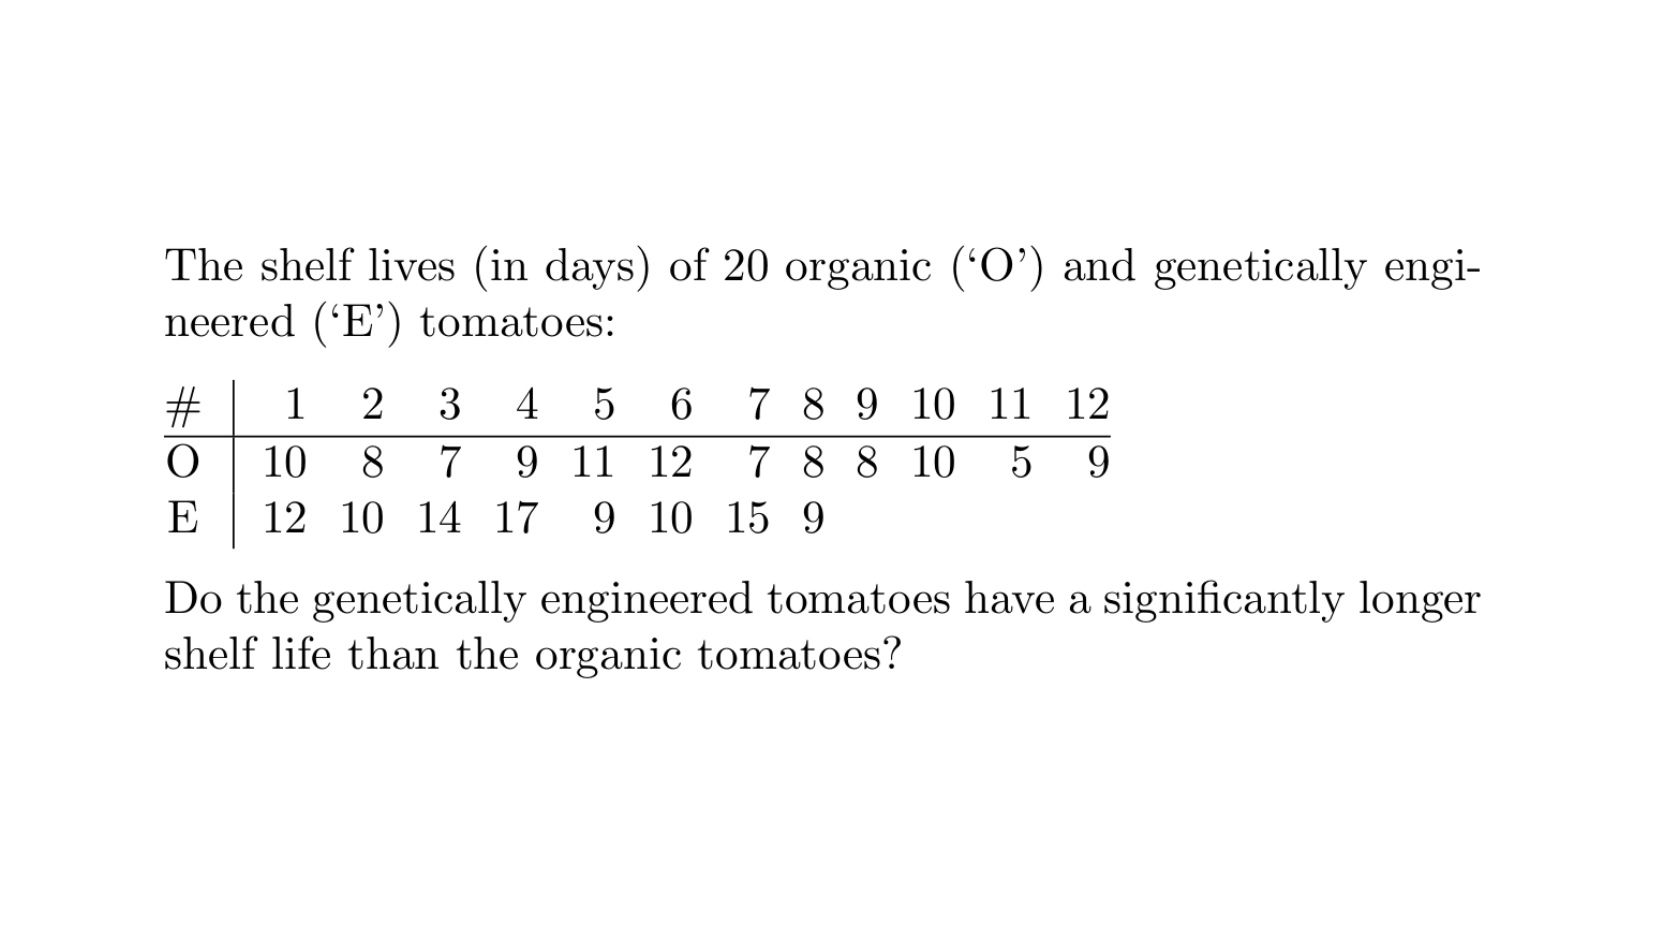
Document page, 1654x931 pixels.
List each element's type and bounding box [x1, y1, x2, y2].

picture [149, 233, 1514, 702]
